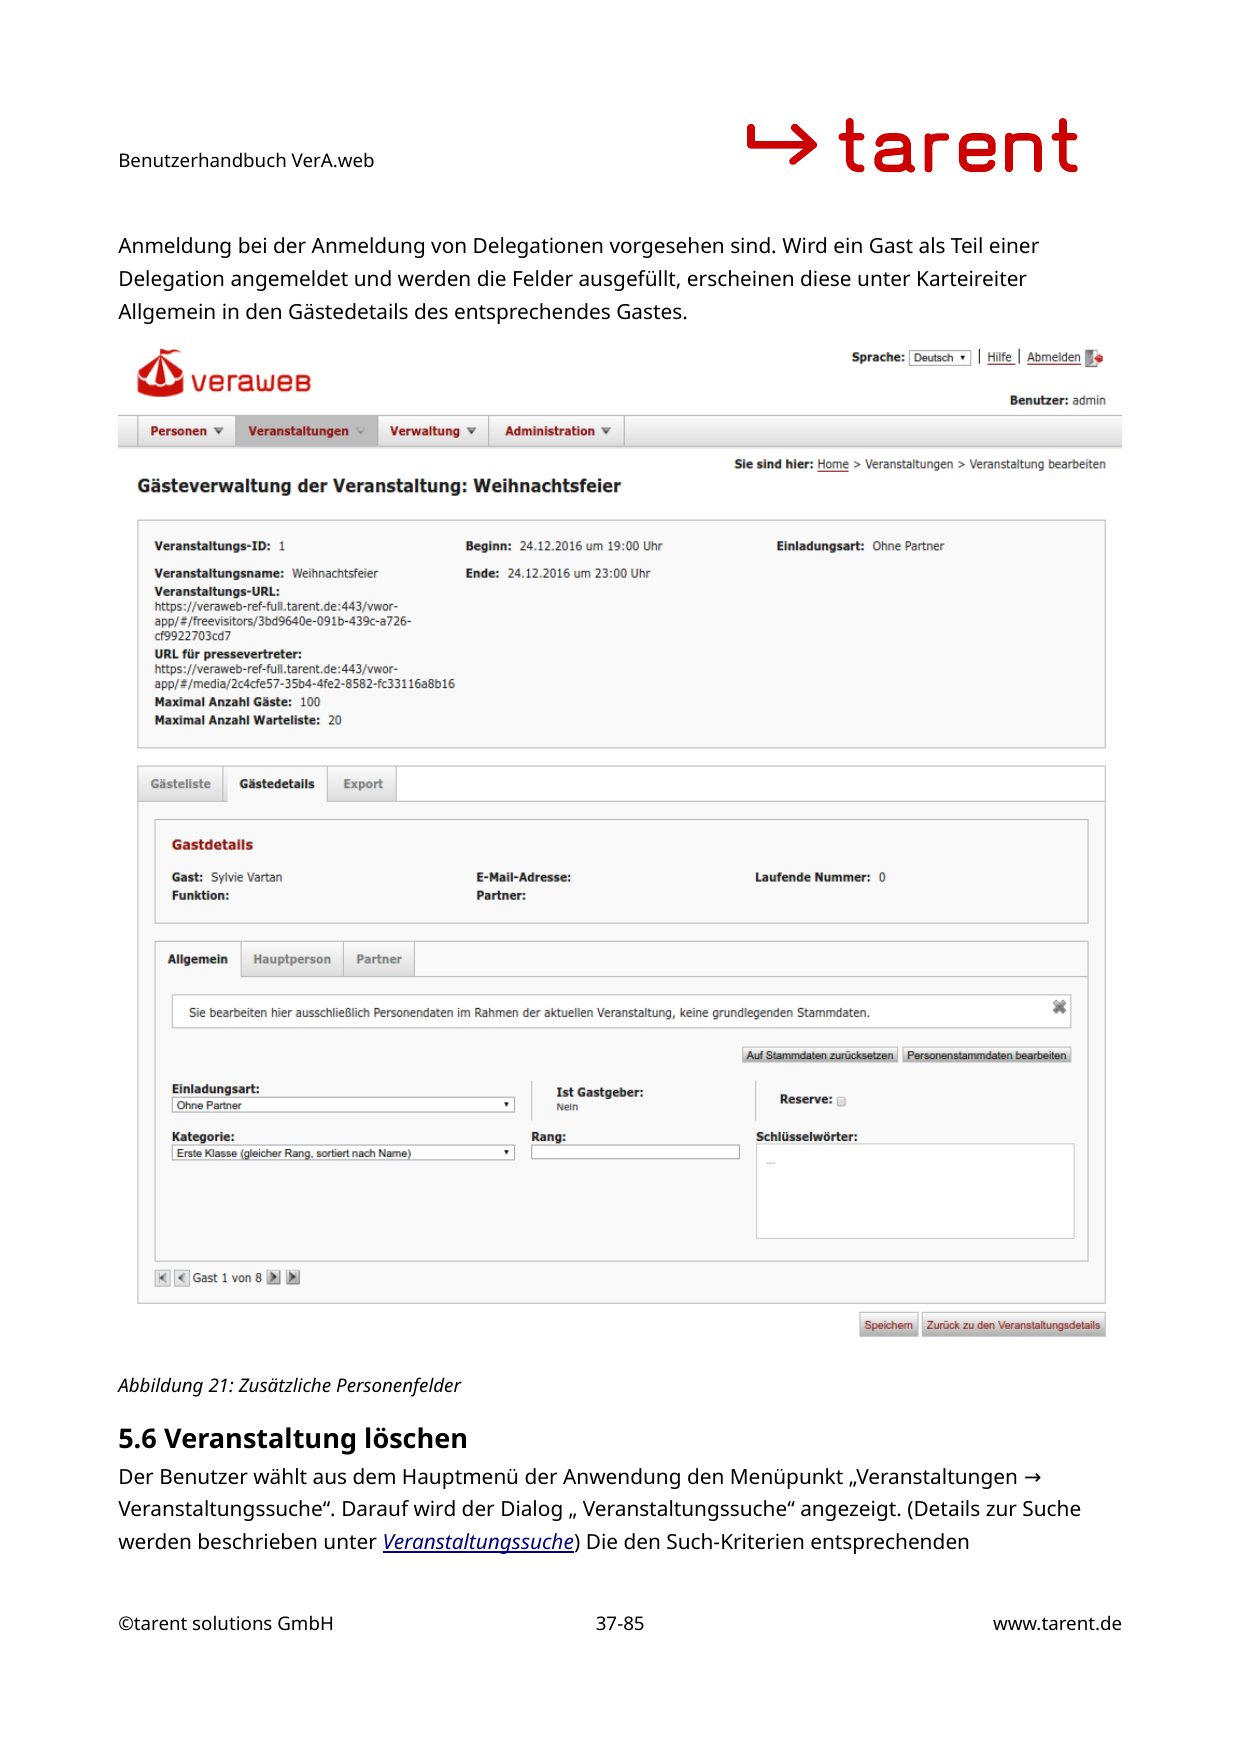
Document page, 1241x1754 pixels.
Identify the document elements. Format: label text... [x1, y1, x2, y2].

text Abbildung 21: Zusätzliche Personenfelder [118, 1346, 1122, 1398]
subtitle Veranstaltung löschen [118, 1419, 1122, 1456]
text Anmeldung bei der Anmeldung von Delegationen vorgesehen sind. Wird ein Gast als Teil einer Delegation angemeldet und werden die Felder ausgefüllt, erscheinen diese unter Karteireiter Allgemein in den Gästedetails des entsprechendes Gastes. [118, 232, 1122, 325]
text Der Benutzer wählt aus dem Hauptmenü der Anwendung den Menüpunkt „Veranstaltungen → Veranstaltungssuche“. Darauf wird der Dialog „ Veranstaltungssuche“ angezeigt. (Details zur Suche werden beschrieben unter Veranstaltungssuche) Die den Such-Kriterien entsprechenden [118, 1462, 1122, 1556]
picture [118, 341, 1122, 1346]
